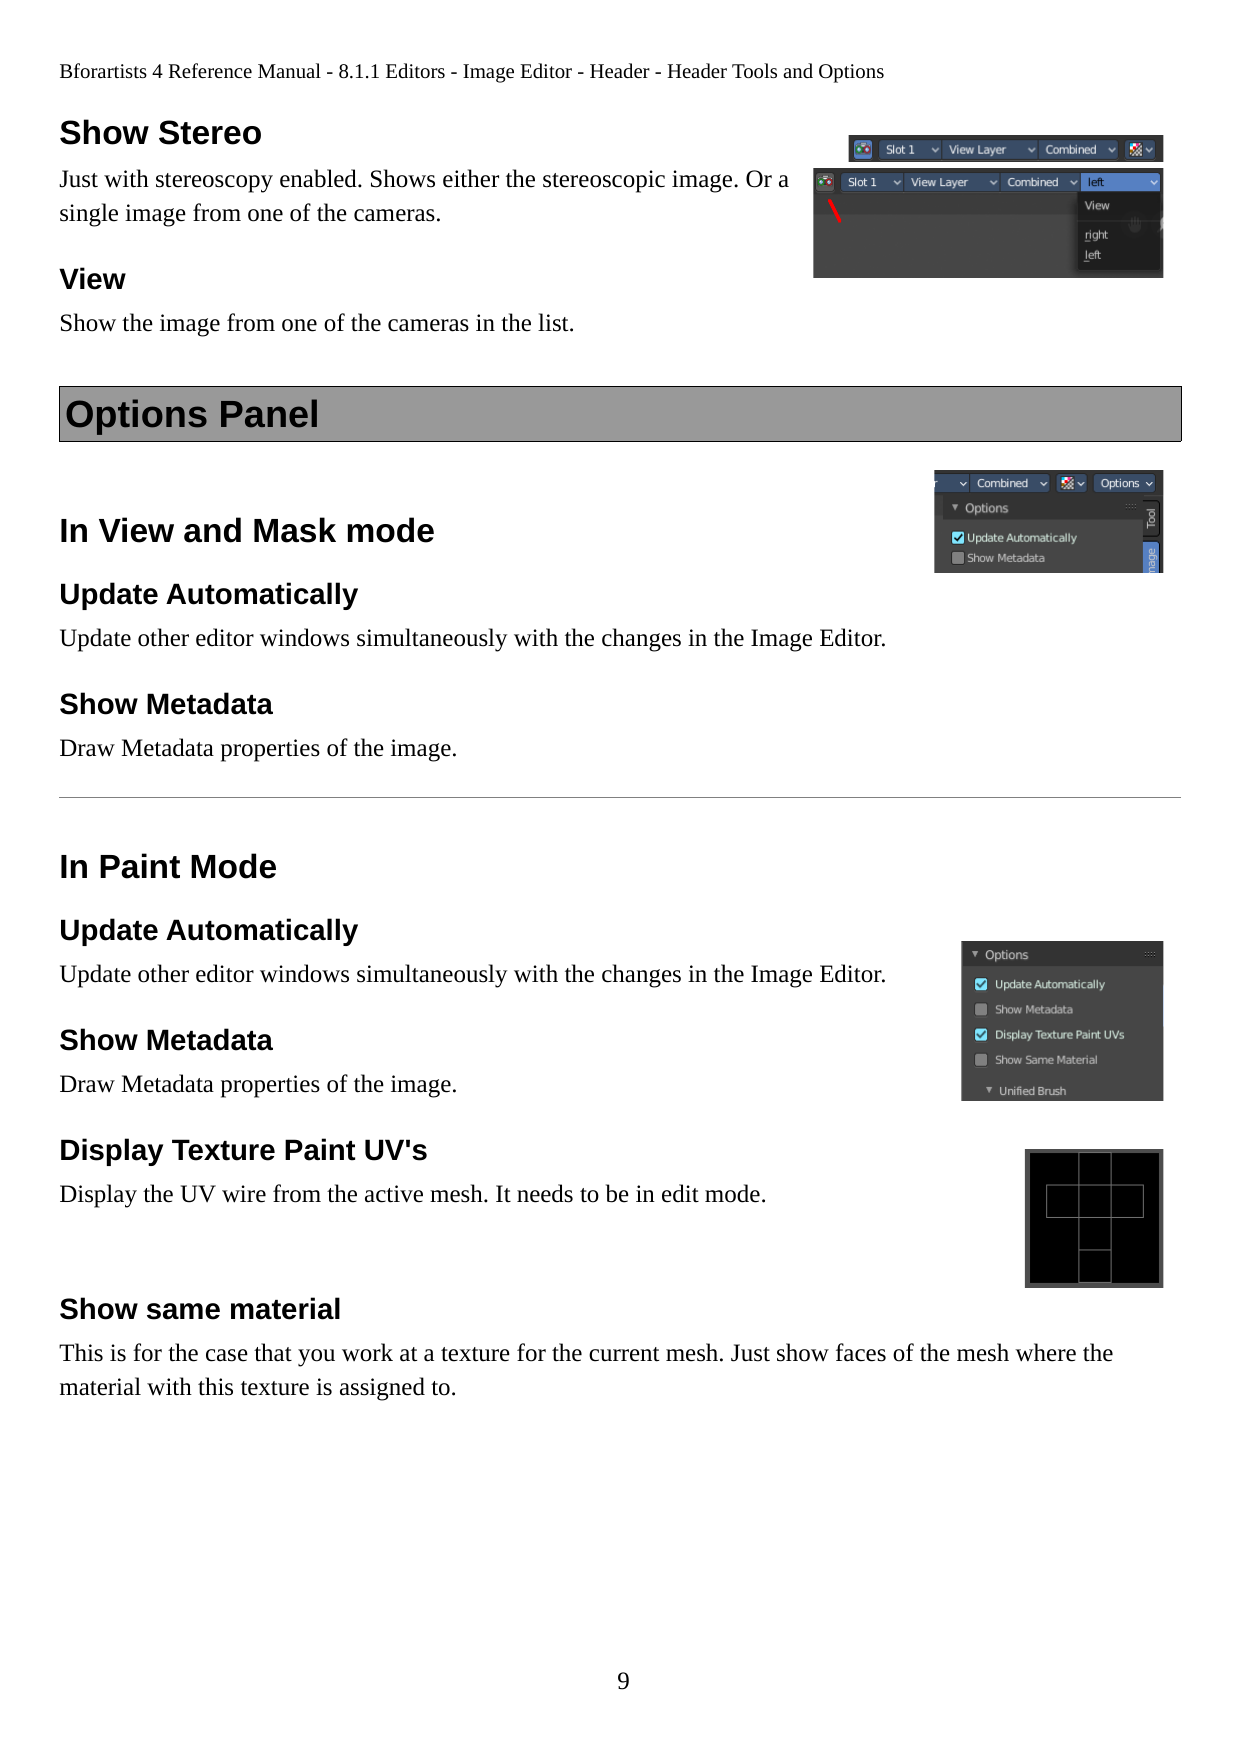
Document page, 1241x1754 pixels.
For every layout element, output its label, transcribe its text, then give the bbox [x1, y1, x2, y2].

text Update other editor windows simultaneously with the changes in the Image Editor. [59, 959, 961, 988]
subtitle In View and Mask mode [59, 511, 934, 550]
subtitle Show same material [59, 1292, 1181, 1325]
text Display the UV wire from the active mesh. It needs to be in edit mode. [59, 1179, 1024, 1208]
subtitle Update Automatically [59, 577, 1181, 611]
text Show the image from one of the cameras in the list. [59, 308, 1181, 337]
subtitle In Paint Mode [59, 847, 1181, 886]
subtitle Display Texture Paint UV's [59, 1133, 1181, 1166]
subtitle View [59, 262, 1181, 296]
text Draw Metadata properties of the image. [59, 1069, 961, 1098]
text Update other editor windows simultaneously with the changes in the Image Editor. [59, 623, 1181, 652]
picture [1024, 1149, 1164, 1288]
text Just with stereoscopy enabled. Shows either the stereoscopic image. Or a single image from one of the cameras. [59, 164, 1181, 227]
picture [934, 470, 1164, 573]
picture [813, 168, 1164, 278]
subtitle [1164, 511, 1181, 550]
subtitle Update Automatically [59, 913, 1181, 947]
subtitle Show Metadata [59, 1023, 961, 1056]
table_header Options Panel [60, 387, 1181, 441]
subtitle [1164, 1023, 1181, 1056]
subtitle Show Stereo [59, 113, 1181, 151]
text This is for the case that you work at a texture for the current mesh. Just show faces of the mesh where the material with this texture is assigned to. [59, 1338, 1181, 1401]
subtitle Show Metadata [59, 687, 1181, 721]
text Draw Metadata properties of the image. [59, 733, 1181, 762]
picture [848, 135, 1164, 162]
picture [961, 941, 1164, 1101]
